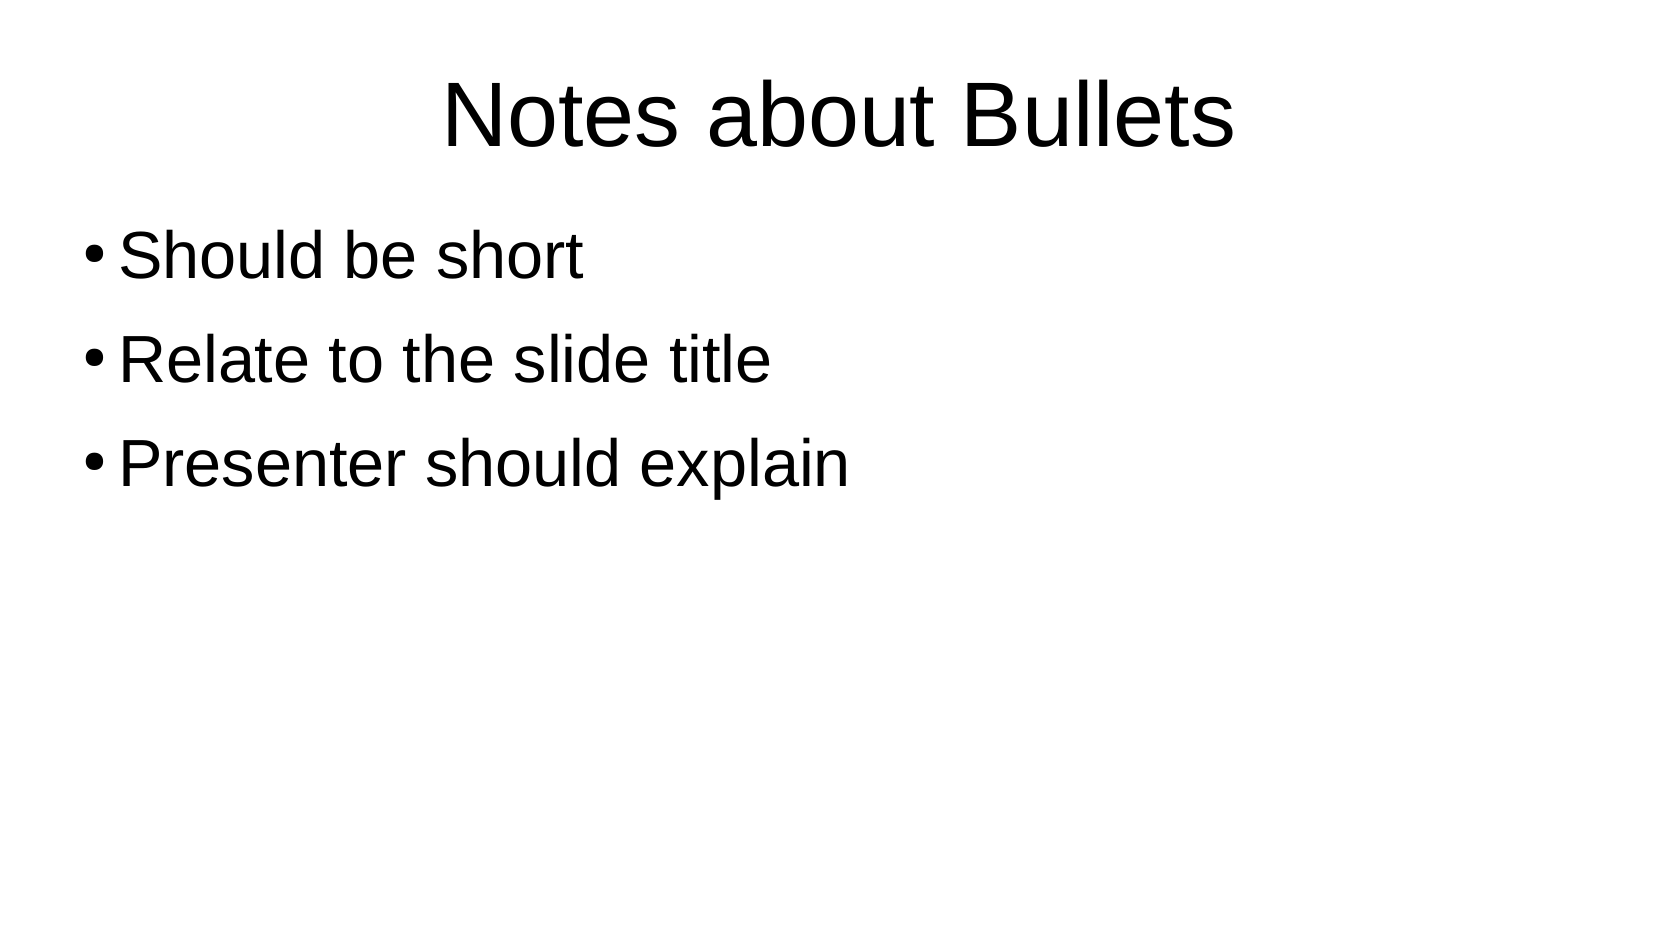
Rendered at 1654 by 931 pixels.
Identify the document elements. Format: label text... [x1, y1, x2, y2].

title Notes about Bullets [82, 37, 1571, 193]
list Should be short Relate to the slide title Presenter should explain [82, 217, 1571, 758]
